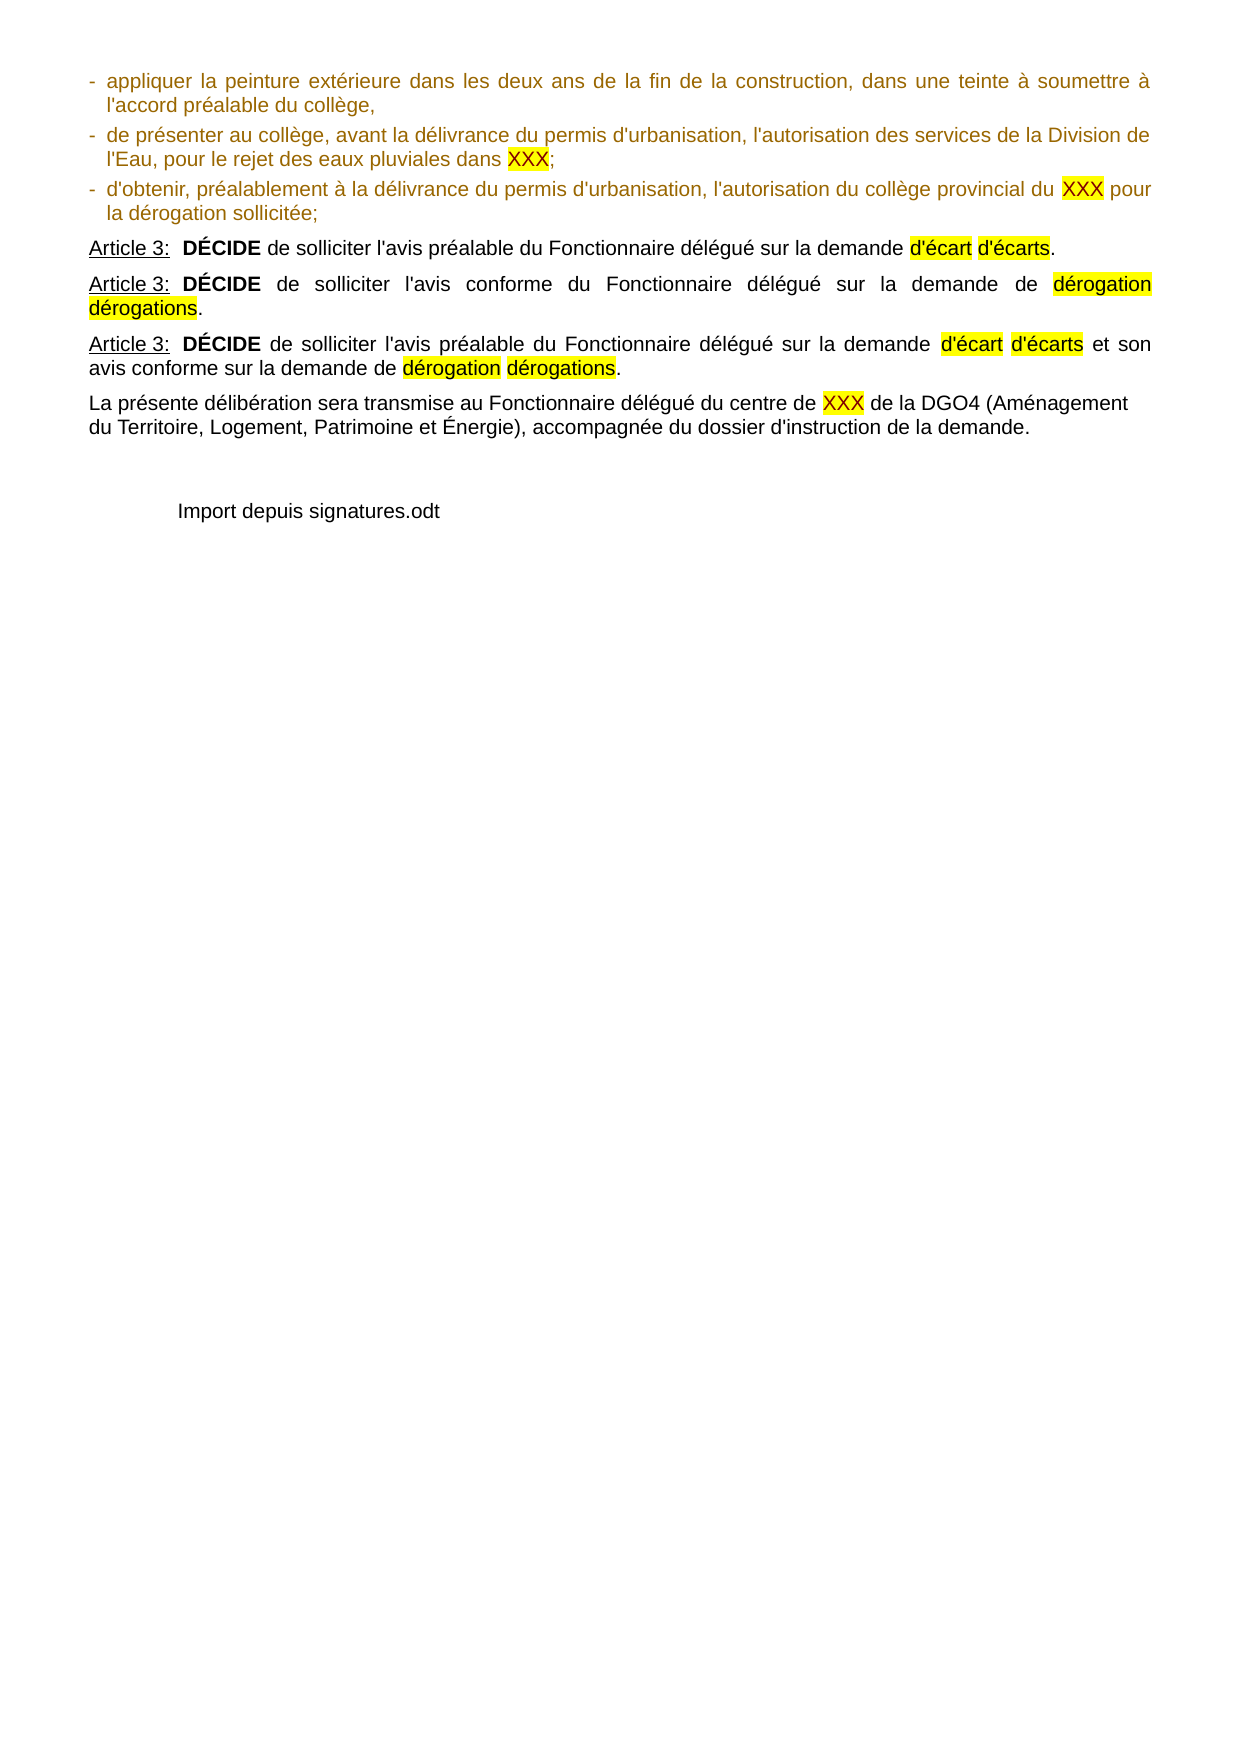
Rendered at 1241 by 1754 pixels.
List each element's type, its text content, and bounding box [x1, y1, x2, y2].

text Article 3: DÉCIDE de solliciter l'avis conforme du Fonctionnaire délégué sur la demande de dérogation dérogations. [89, 272, 1152, 320]
text Import depuis signatures.odt [89, 498, 1152, 522]
text La présente délibération sera transmise au Fonctionnaire délégué du centre de XXX de la DGO4 (Aménagement du Territoire, Logement, Patrimoine et Énergie), accompagnée du dossier d'instruction de la demande. [89, 391, 1152, 439]
text - de présenter au collège, avant la délivrance du permis d'urbanisation, l'autorisation des services de la Division de l'Eau, pour le rejet des eaux pluviales dans XXX; [89, 123, 1152, 171]
text Article 3: DÉCIDE de solliciter l'avis préalable du Fonctionnaire délégué sur la demande d'écart d'écarts. [89, 236, 1152, 260]
text Article 3: DÉCIDE de solliciter l'avis préalable du Fonctionnaire délégué sur la demande d'écart d'écarts et son avis conforme sur la demande de dérogation dérogations. [89, 332, 1152, 379]
text - d'obtenir, préalablement à la délivrance du permis d'urbanisation, l'autorisation du collège provincial du XXX pour la dérogation sollicitée; [89, 176, 1152, 224]
text - appliquer la peinture extérieure dans les deux ans de la fin de la construction, dans une teinte à soumettre à l'accord préalable du collège, [89, 69, 1152, 117]
